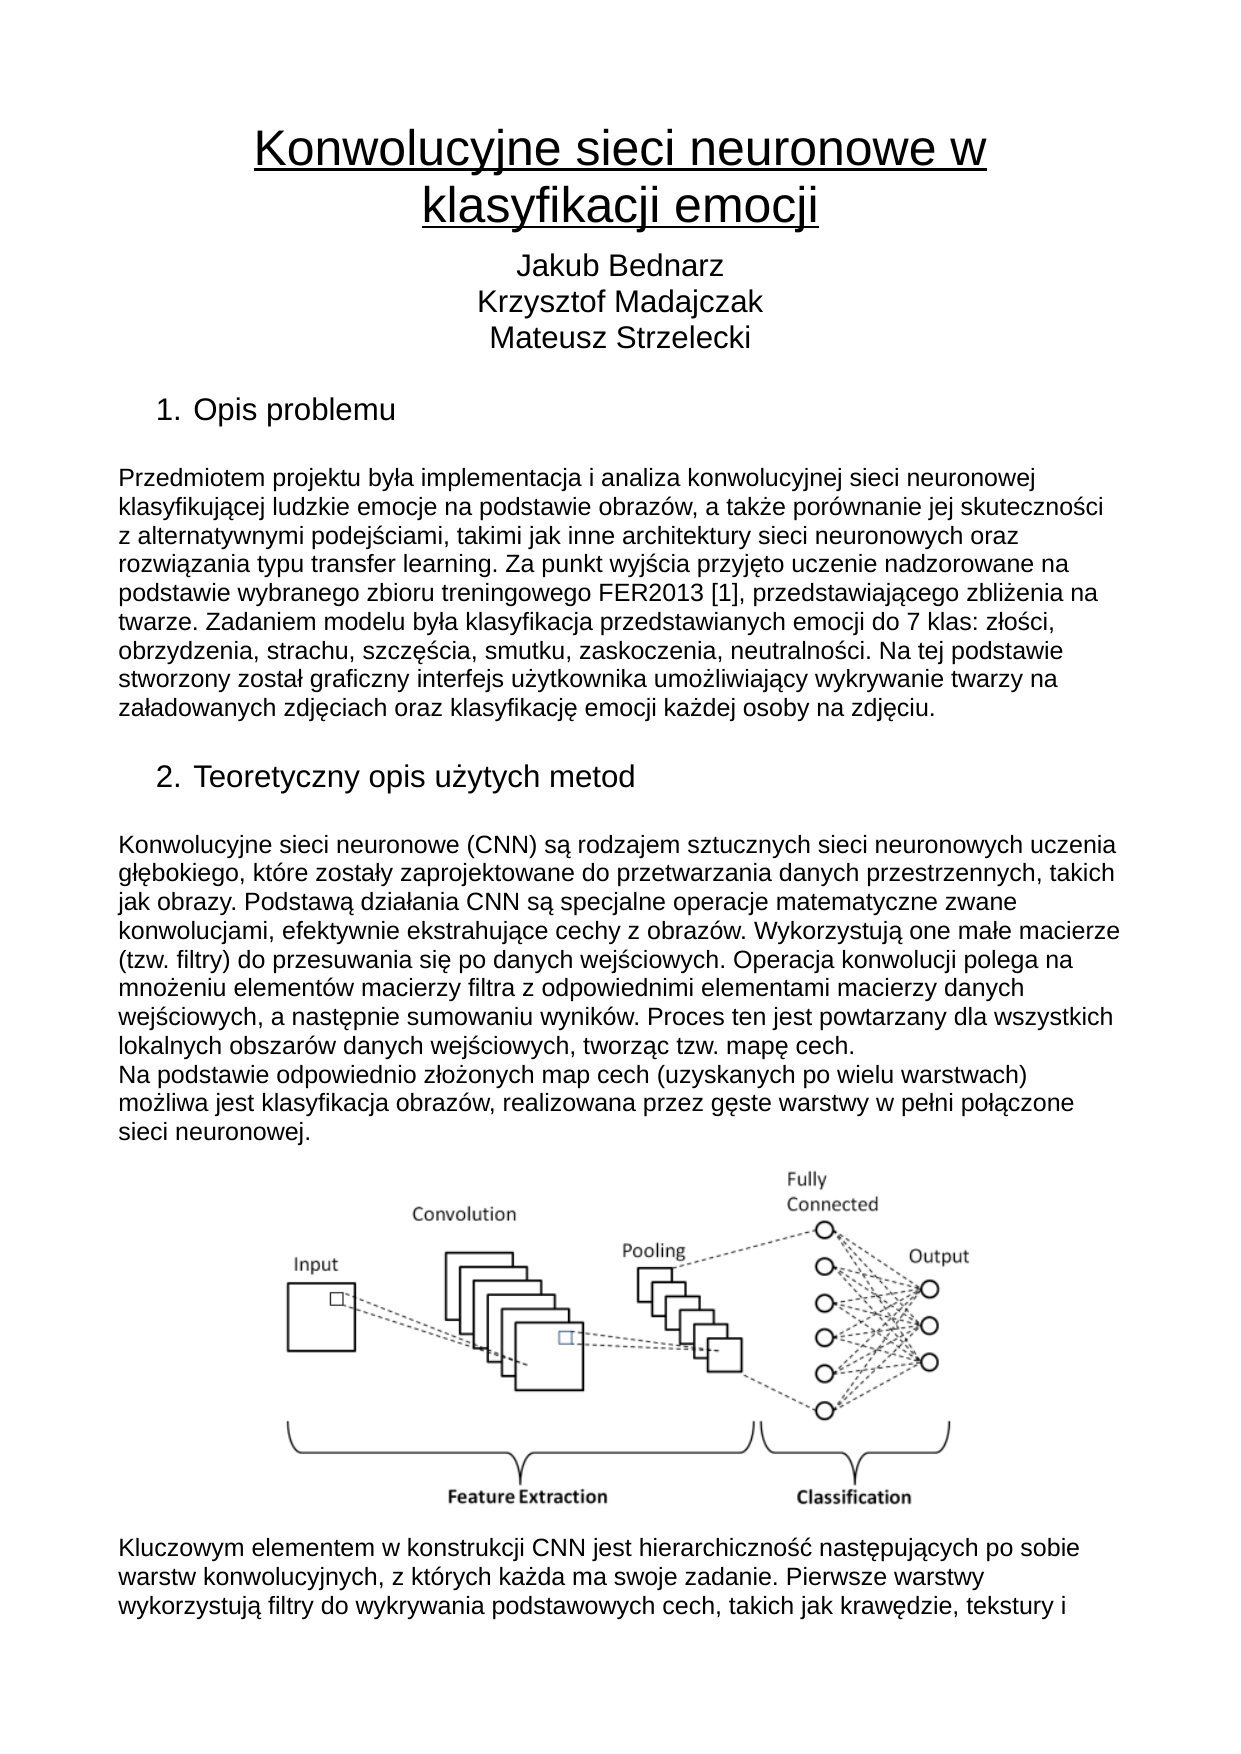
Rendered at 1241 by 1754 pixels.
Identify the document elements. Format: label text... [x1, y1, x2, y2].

text Krzysztof Madajczak [118, 283, 1122, 319]
list Opis problemu [156, 391, 1122, 427]
text Konwolucyjne sieci neuronowe (CNN) są rodzajem sztucznych sieci neuronowych uczenia głębokiego, które zostały zaprojektowane do przetwarzania danych przestrzennych, takich jak obrazy. Podstawą działania CNN są specjalne operacje matematyczne zwane konwolucjami, efektywnie ekstrahujące cechy z obrazów. Wykorzystują one małe macierze (tzw. filtry) do przesuwania się po danych wejściowych. Operacja konwolucji polega na mnożeniu elementów macierzy filtra z odpowiednimi elementami macierzy danych wejściowych, a następnie sumowaniu wyników. Proces ten jest powtarzany dla wszystkich lokalnych obszarów danych wejściowych, tworząc tzw. mapę cech. [118, 830, 1122, 1060]
text klasyfikacji emocji [118, 176, 1122, 233]
text Konwolucyjne sieci neuronowe w [118, 118, 1122, 176]
text Na podstawie odpowiednio złożonych map cech (uzyskanych po wielu warstwach) możliwa jest klasyfikacja obrazów, realizowana przez gęste warstwy w pełni połączone sieci neuronowej. [118, 1060, 1122, 1146]
text Kluczowym elementem w konstrukcji CNN jest hierarchiczność następujących po sobie warstw konwolucyjnych, z których każda ma swoje zadanie. Pierwsze warstwy wykorzystują filtry do wykrywania podstawowych cech, takich jak krawędzie, tekstury i [118, 1533, 1122, 1620]
list Teoretyczny opis użytych metod [156, 758, 1122, 794]
text Przedmiotem projektu była implementacja i analiza konwolucyjnej sieci neuronowej klasyfikującej ludzkie emocje na podstawie obrazów, a także porównanie jej skuteczności z alternatywnymi podejściami, takimi jak inne architektury sieci neuronowych oraz rozwiązania typu transfer learning. Za punkt wyjścia przyjęto uczenie nadzorowane na podstawie wybranego zbioru treningowego FER2013 [1], przedstawiającego zbliżenia na twarze. Zadaniem modelu była klasyfikacja przedstawianych emocji do 7 klas: złości, obrzydzenia, strachu, szczęścia, smutku, zaskoczenia, neutralności. Na tej podstawie stworzony został graficzny interfejs użytkownika umożliwiający wykrywanie twarzy na załadowanych zdjęciach oraz klasyfikację emocji każdej osoby na zdjęciu. [118, 463, 1122, 722]
text Jakub Bednarz [118, 247, 1122, 283]
text Mateusz Strzelecki [118, 319, 1122, 355]
